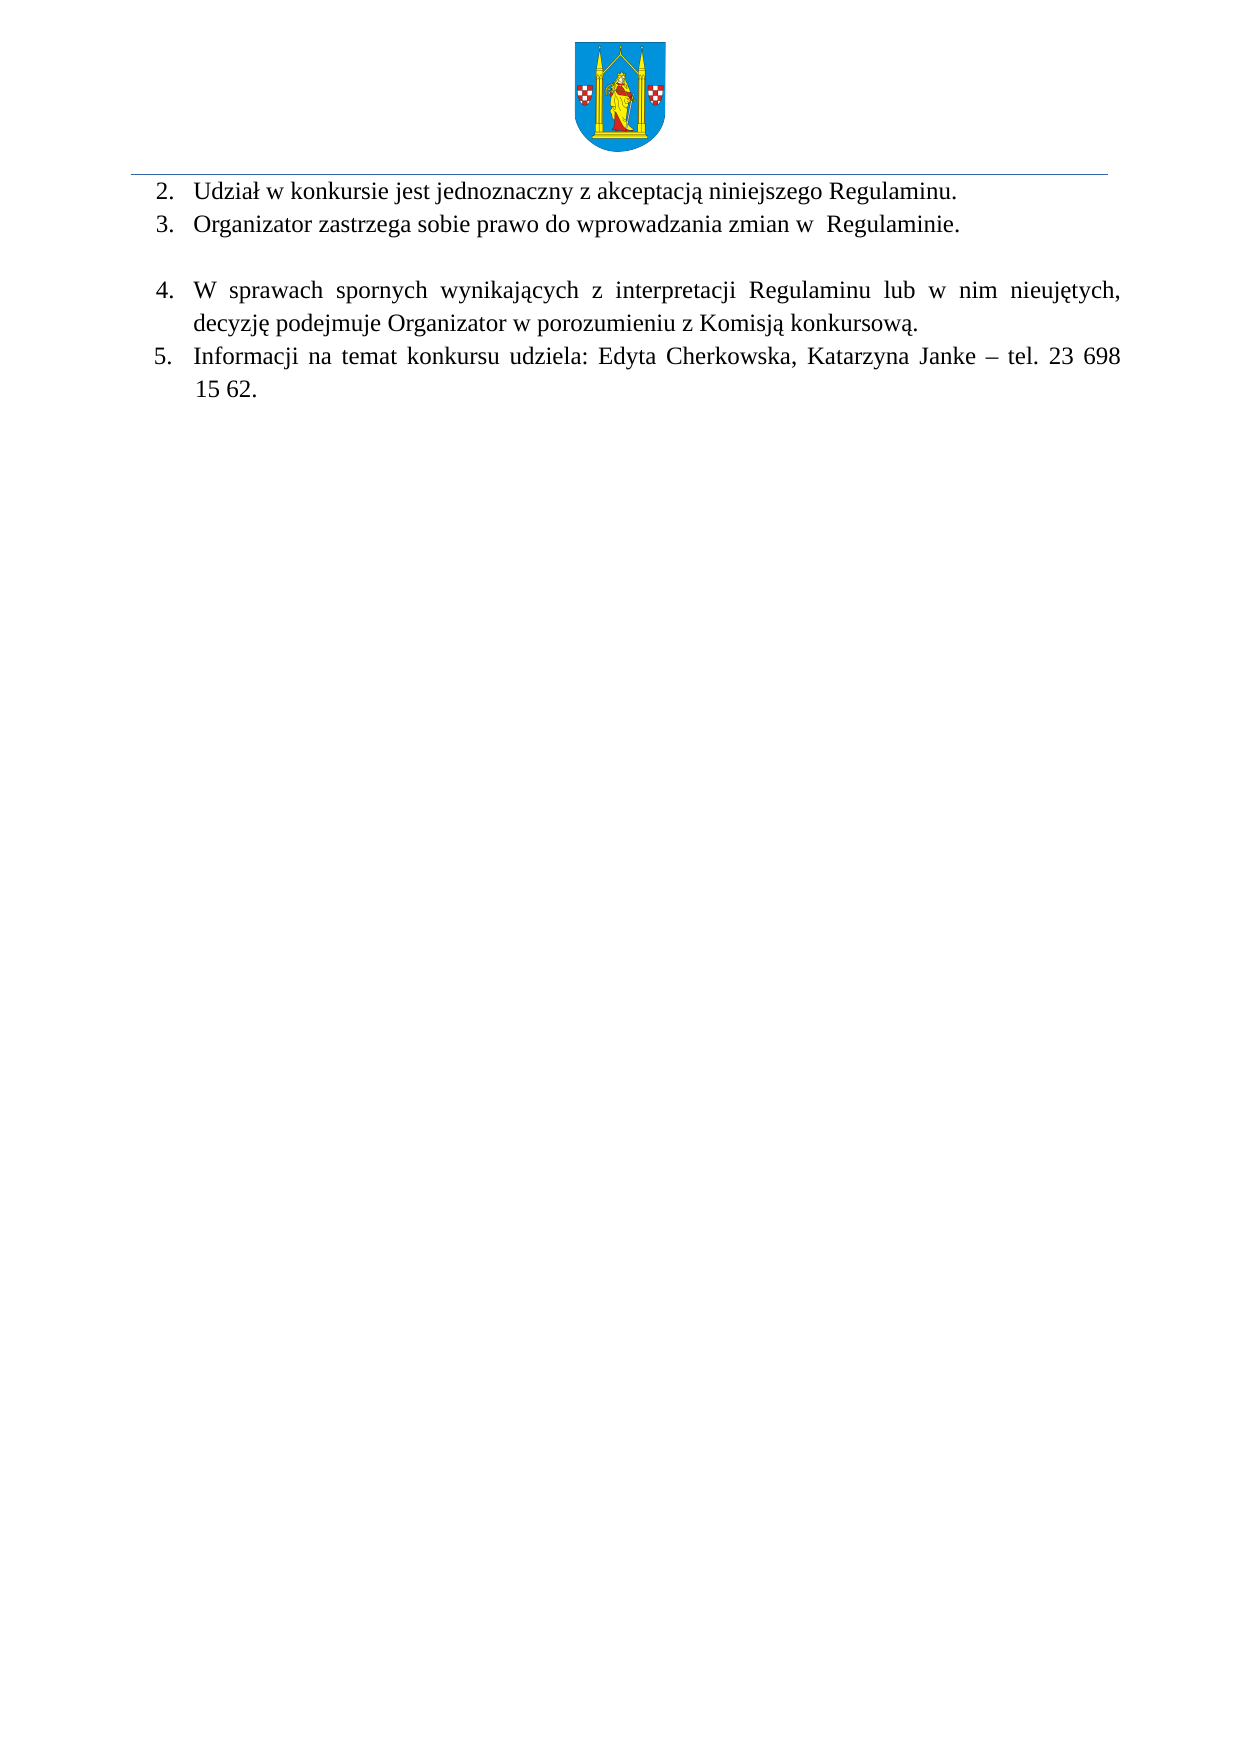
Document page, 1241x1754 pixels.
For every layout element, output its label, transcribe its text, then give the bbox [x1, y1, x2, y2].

picture [578, 86, 592, 104]
picture [649, 86, 662, 104]
list Informacji na temat konkursu udziela: Edyta Cherkowska, Katarzyna Janke – tel. 23 698 15 62. [153, 341, 1122, 403]
picture [629, 118, 666, 152]
picture [593, 56, 647, 138]
list Udział w konkursie jest jednoznaczny z akceptacją niniejszego Regulaminu. [156, 176, 1122, 205]
list W sprawach spornych wynikających z interpretacji Regulaminu lub w nim nieujętych, decyzję podejmuje Organizator w porozumieniu z Komisją konkursową. [156, 275, 1122, 337]
picture [611, 74, 633, 130]
picture [574, 119, 608, 152]
list Organizator zastrzega sobie prawo do wprowadzania zmian w Regulaminie. [156, 209, 1122, 238]
